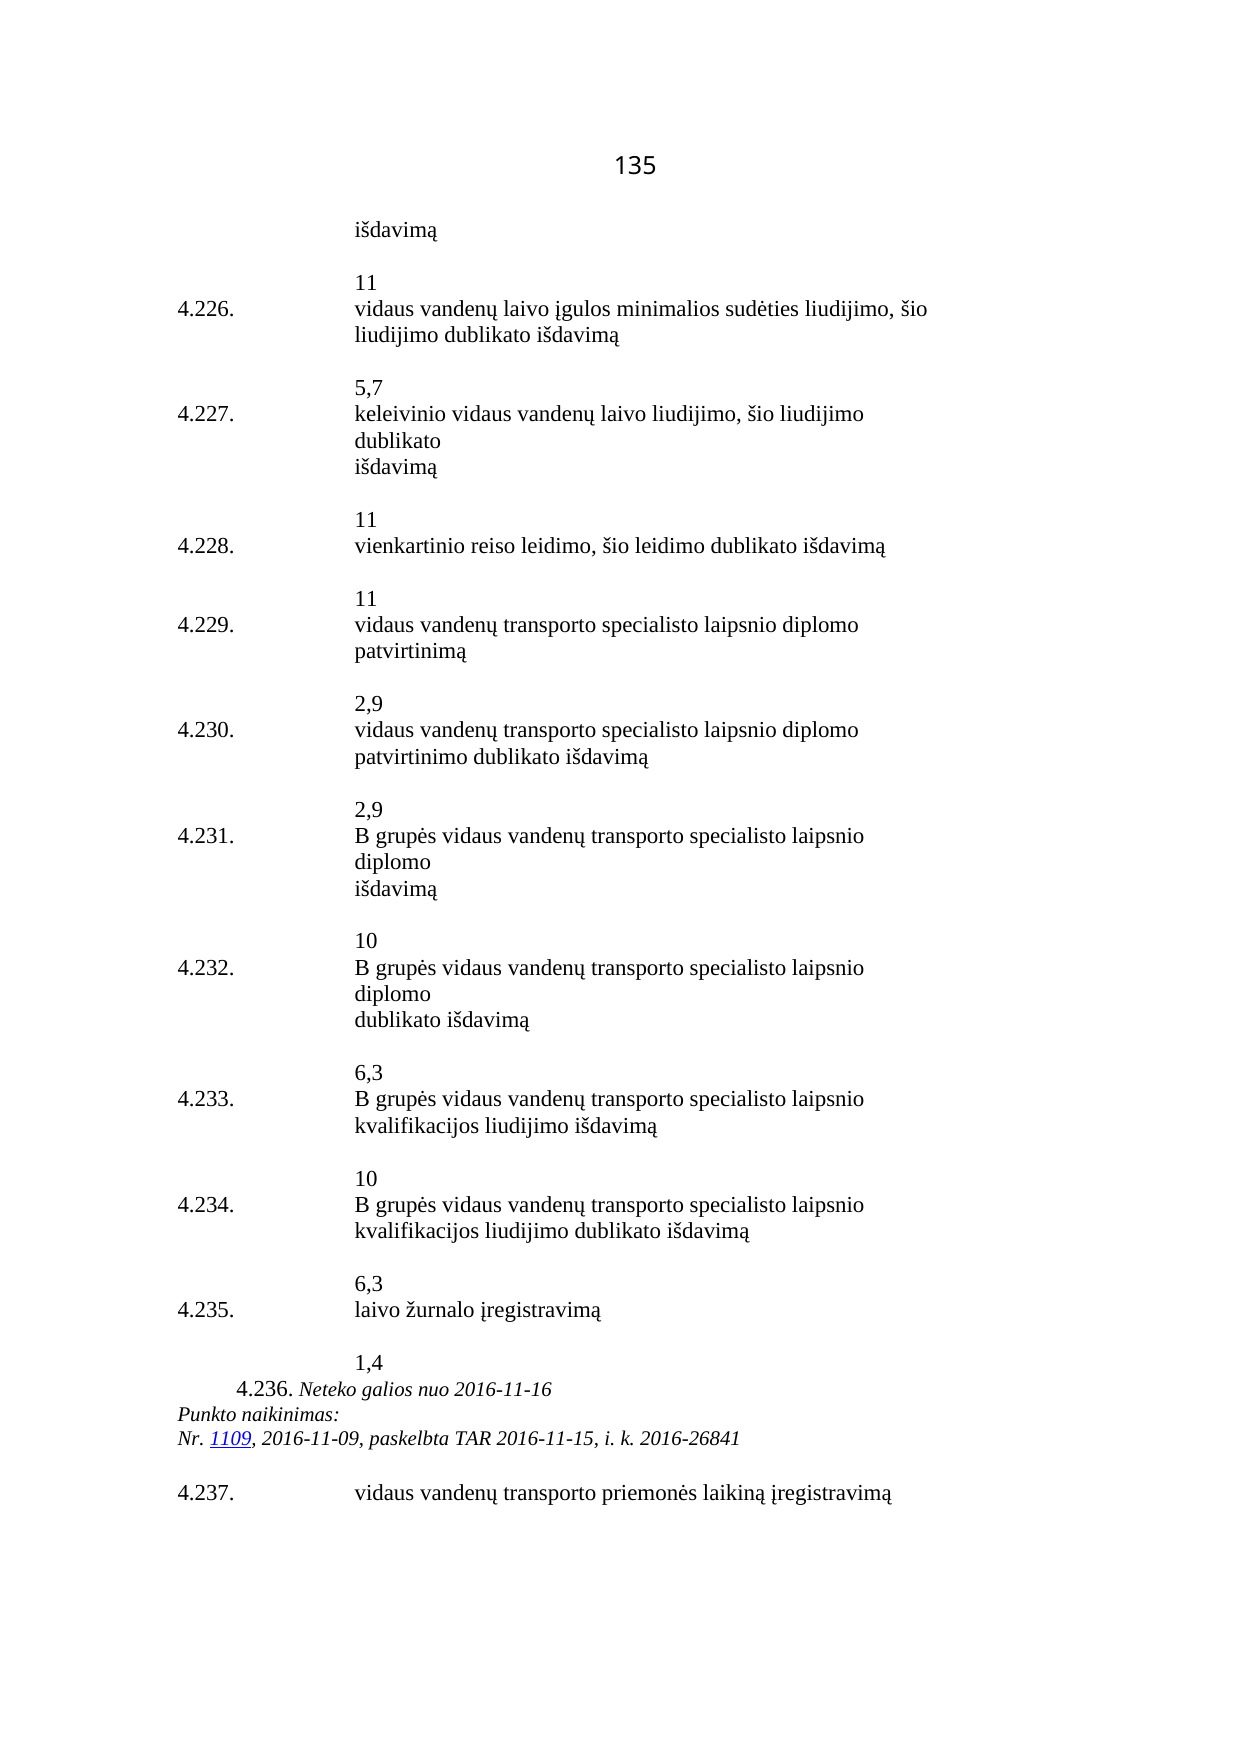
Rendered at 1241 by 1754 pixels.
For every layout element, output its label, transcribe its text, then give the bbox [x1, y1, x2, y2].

text išdavimą 10 [354, 875, 945, 954]
text 4.236. Neteko galios nuo 2016-11-16 [177, 1375, 1093, 1402]
text Punkto naikinimas: [177, 1402, 1093, 1426]
text išdavimą 11 [354, 216, 945, 295]
text 4.229. vidaus vandenų transporto specialisto laipsnio diplomo [177, 611, 945, 637]
text 4.234. B grupės vidaus vandenų transporto specialisto laipsnio [177, 1191, 945, 1217]
text 4.230. vidaus vandenų transporto specialisto laipsnio diplomo [177, 717, 945, 743]
text 4.227. keleivinio vidaus vandenų laivo liudijimo, šio liudijimo dublikato [177, 400, 945, 453]
text 4.232. B grupės vidaus vandenų transporto specialisto laipsnio diplomo [177, 954, 945, 1006]
text kvalifikacijos liudijimo dublikato išdavimą 6,3 [354, 1217, 945, 1296]
text kvalifikacijos liudijimo išdavimą 10 [354, 1112, 945, 1191]
text dublikato išdavimą 6,3 [354, 1006, 945, 1086]
text 4.233. B grupės vidaus vandenų transporto specialisto laipsnio [177, 1086, 945, 1112]
text Nr. 1109, 2016-11-09, paskelbta TAR 2016-11-15, i. k. 2016-26841 [177, 1426, 1093, 1450]
text 4.226. vidaus vandenų laivo įgulos minimalios sudėties liudijimo, šio [177, 295, 945, 321]
text išdavimą 11 [354, 453, 945, 532]
text 4.228. vienkartinio reiso leidimo, šio leidimo dublikato išdavimą 11 [177, 532, 945, 611]
text 4.237. vidaus vandenų transporto priemonės laikiną įregistravimą [177, 1479, 945, 1505]
text patvirtinimą 2,9 [354, 637, 945, 717]
text liudijimo dublikato išdavimą 5,7 [354, 321, 945, 400]
text 4.231. B grupės vidaus vandenų transporto specialisto laipsnio diplomo [177, 822, 945, 875]
text 4.235. laivo žurnalo įregistravimą 1,4 [177, 1296, 945, 1375]
text patvirtinimo dublikato išdavimą 2,9 [354, 743, 945, 822]
